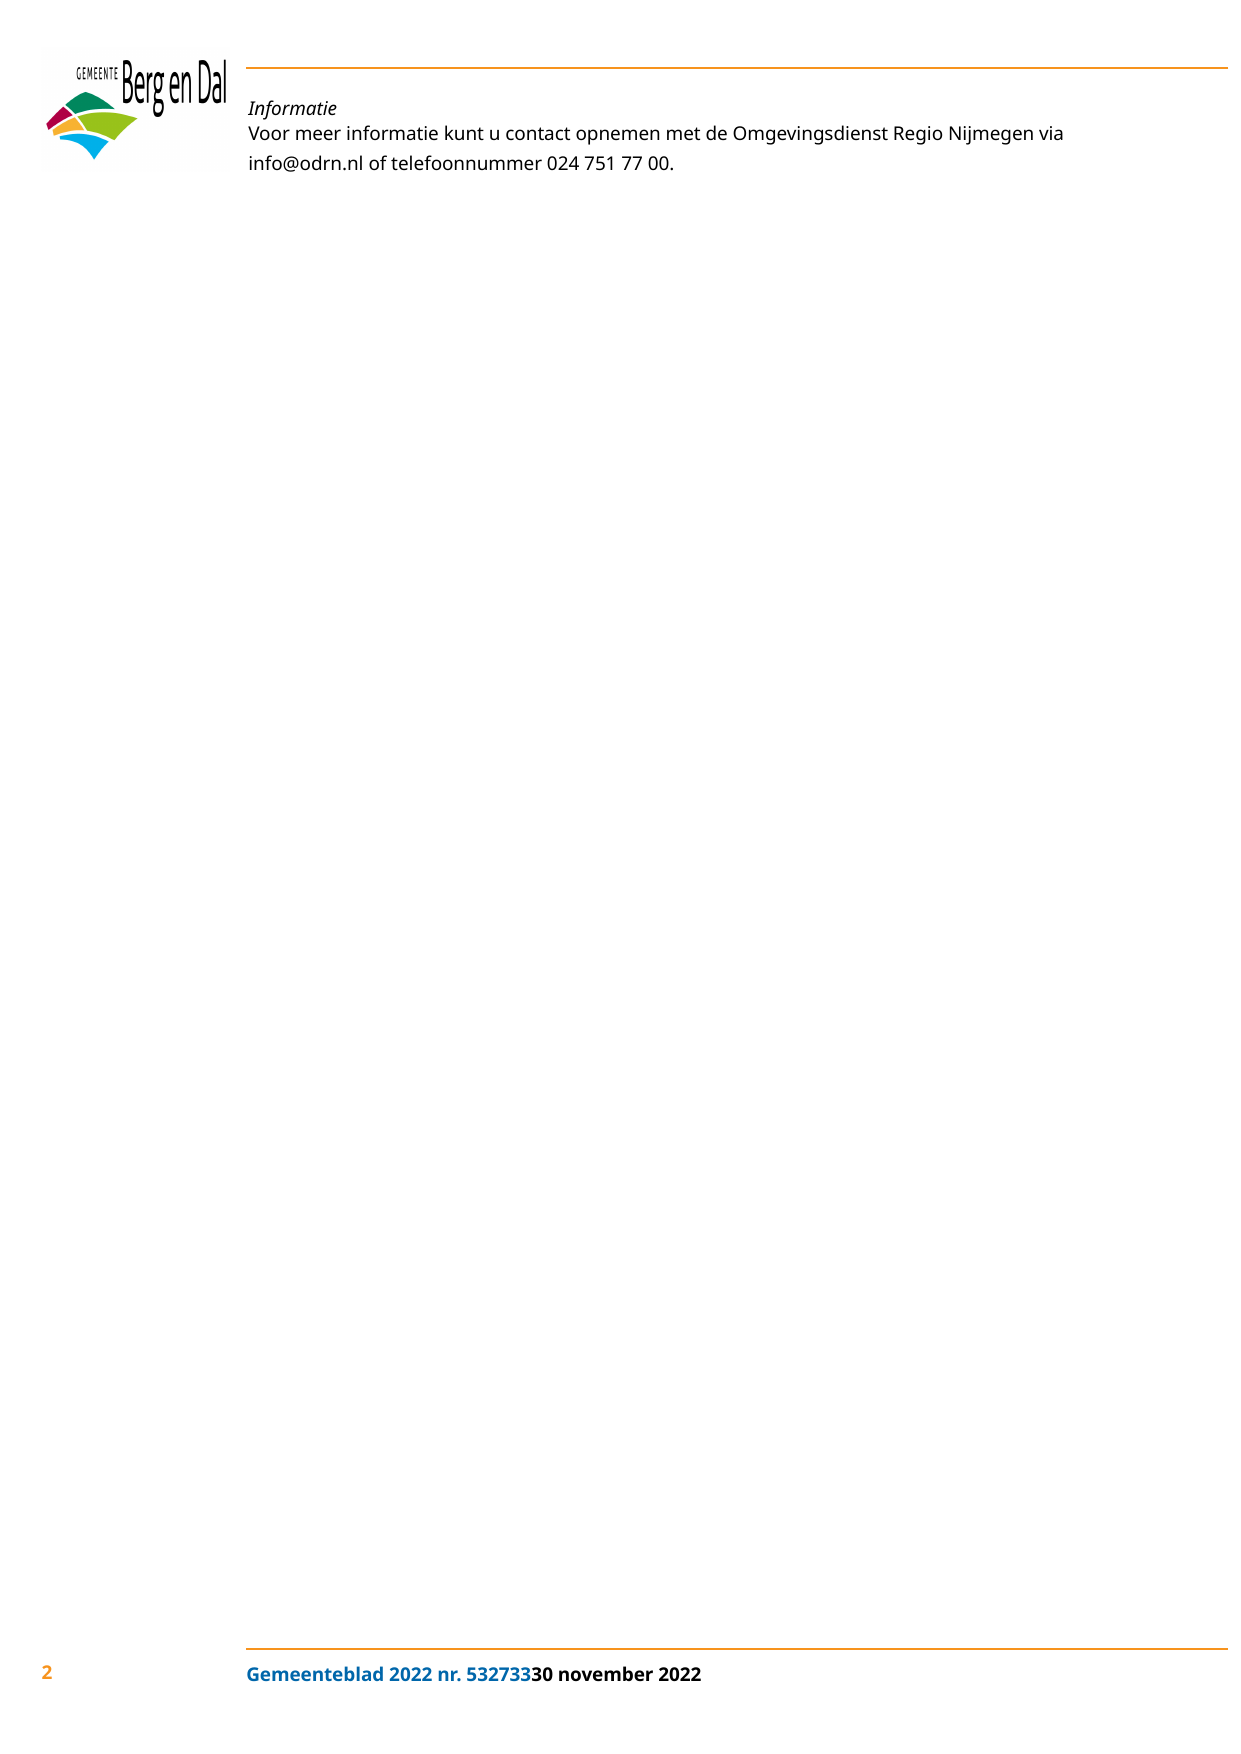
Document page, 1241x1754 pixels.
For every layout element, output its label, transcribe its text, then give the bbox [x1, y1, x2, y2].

text Informatie [248, 95, 1152, 121]
text Voor meer informatie kunt u contact opnemen met de Omgevingsdienst Regio Nijmegen via info@odrn.nl of telefoonnummer 024 751 77 00. [248, 121, 1152, 176]
picture [41, 47, 231, 172]
